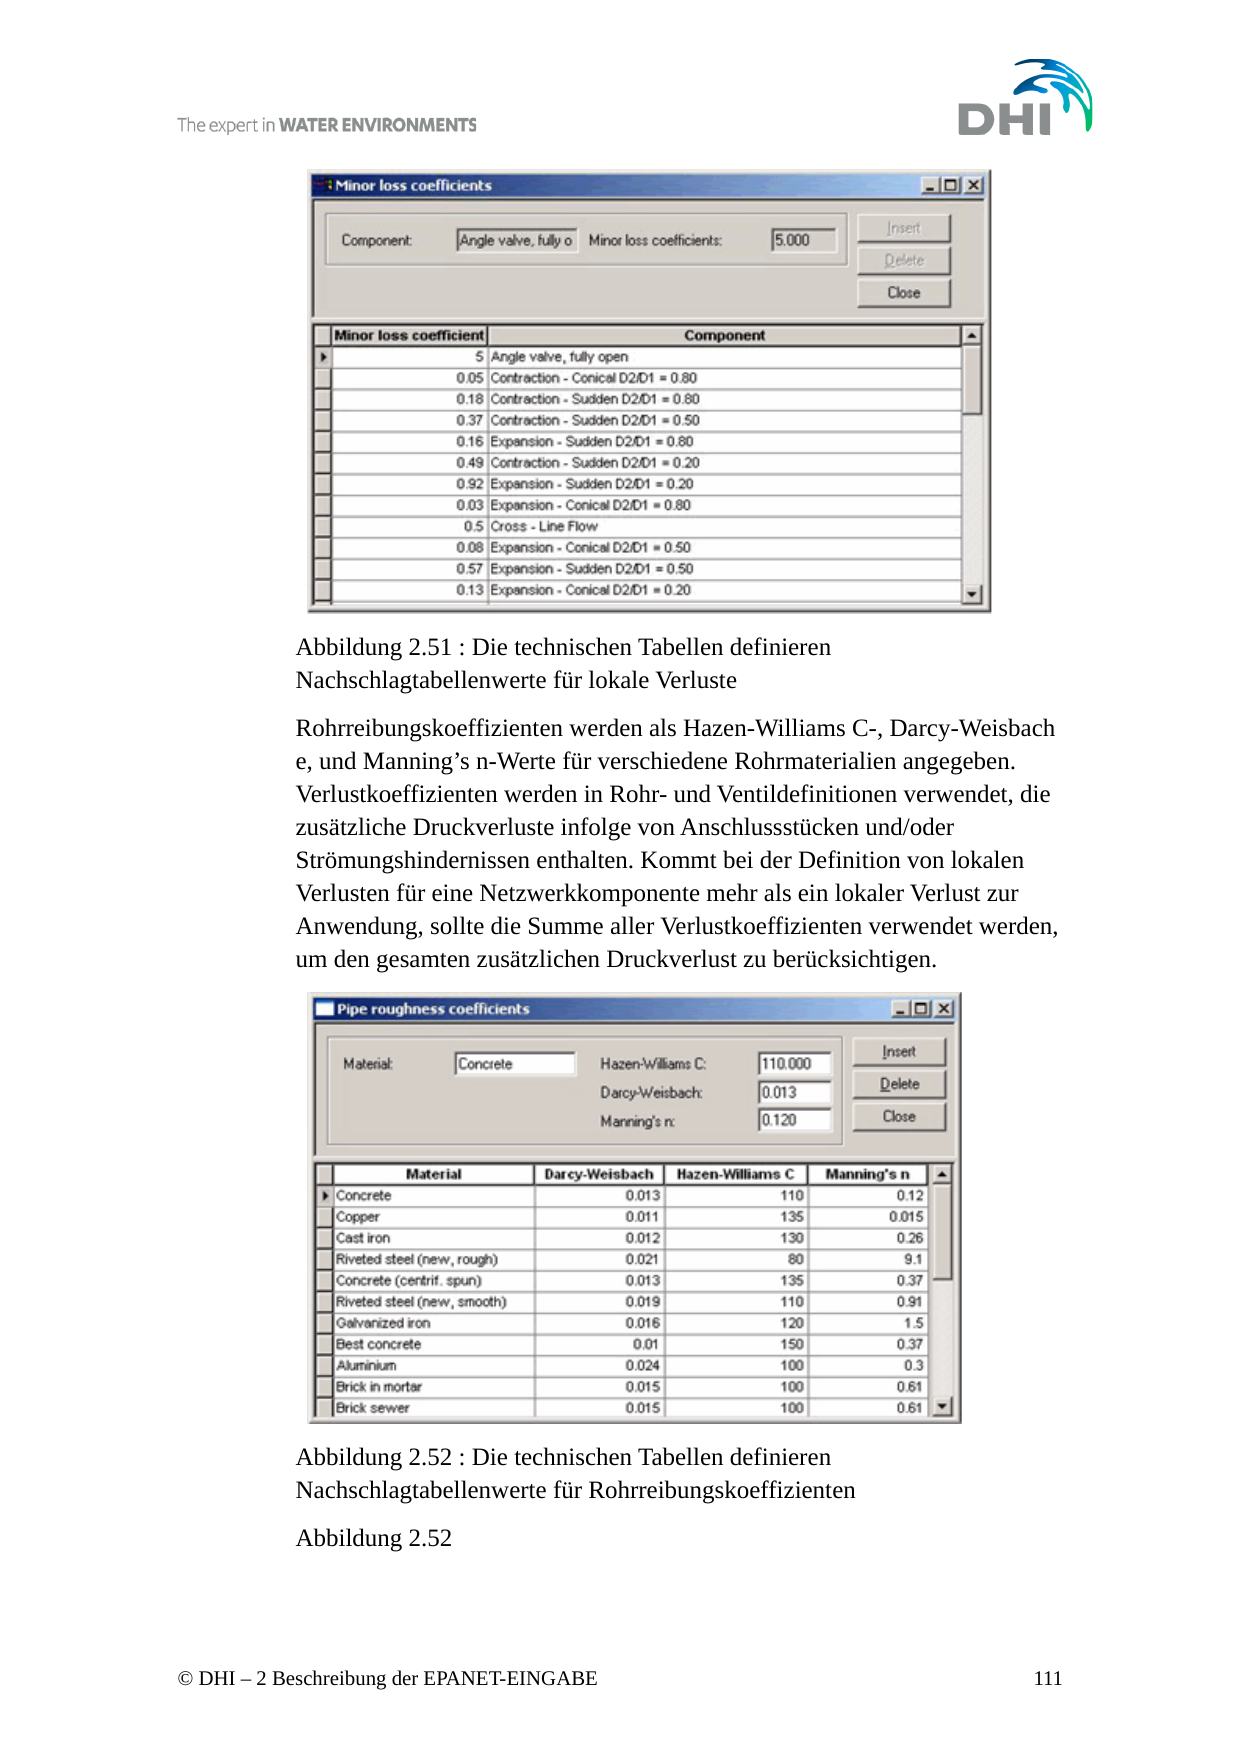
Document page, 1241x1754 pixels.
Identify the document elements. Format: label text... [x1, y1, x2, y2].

picture [307, 169, 992, 614]
picture [307, 992, 962, 1424]
text Abbildung 2.52 : Die technischen Tabellen definieren Nachschlagtabellenwerte für Rohrreibungskoeffizienten [295, 1442, 1063, 1504]
text Rohrreibungskoeffizienten werden als Hazen-Williams C-, Darcy-Weisbach e, und Manning’s n-Werte für verschiedene Rohrmaterialien angegeben. Verlustkoeffizienten werden in Rohr- und Ventildefinitionen verwendet, die zusätzliche Druckverluste infolge von Anschlussstücken und/oder Strömungshindernissen enthalten. Kommt bei der Definition von lokalen Verlusten für eine Netzwerkkomponente mehr als ein lokaler Verlust zur Anwendung, sollte die Summe aller Verlustkoeffizienten verwendet werden, um den gesamten zusätzlichen Druckverlust zu berücksichtigen. [295, 713, 1063, 973]
picture [177, 117, 477, 135]
picture [958, 59, 1093, 135]
text Abbildung 2.51 : Die technischen Tabellen definieren Nachschlagtabellenwerte für lokale Verluste [295, 632, 1063, 694]
text Abbildung 2.52 [295, 1523, 1063, 1552]
